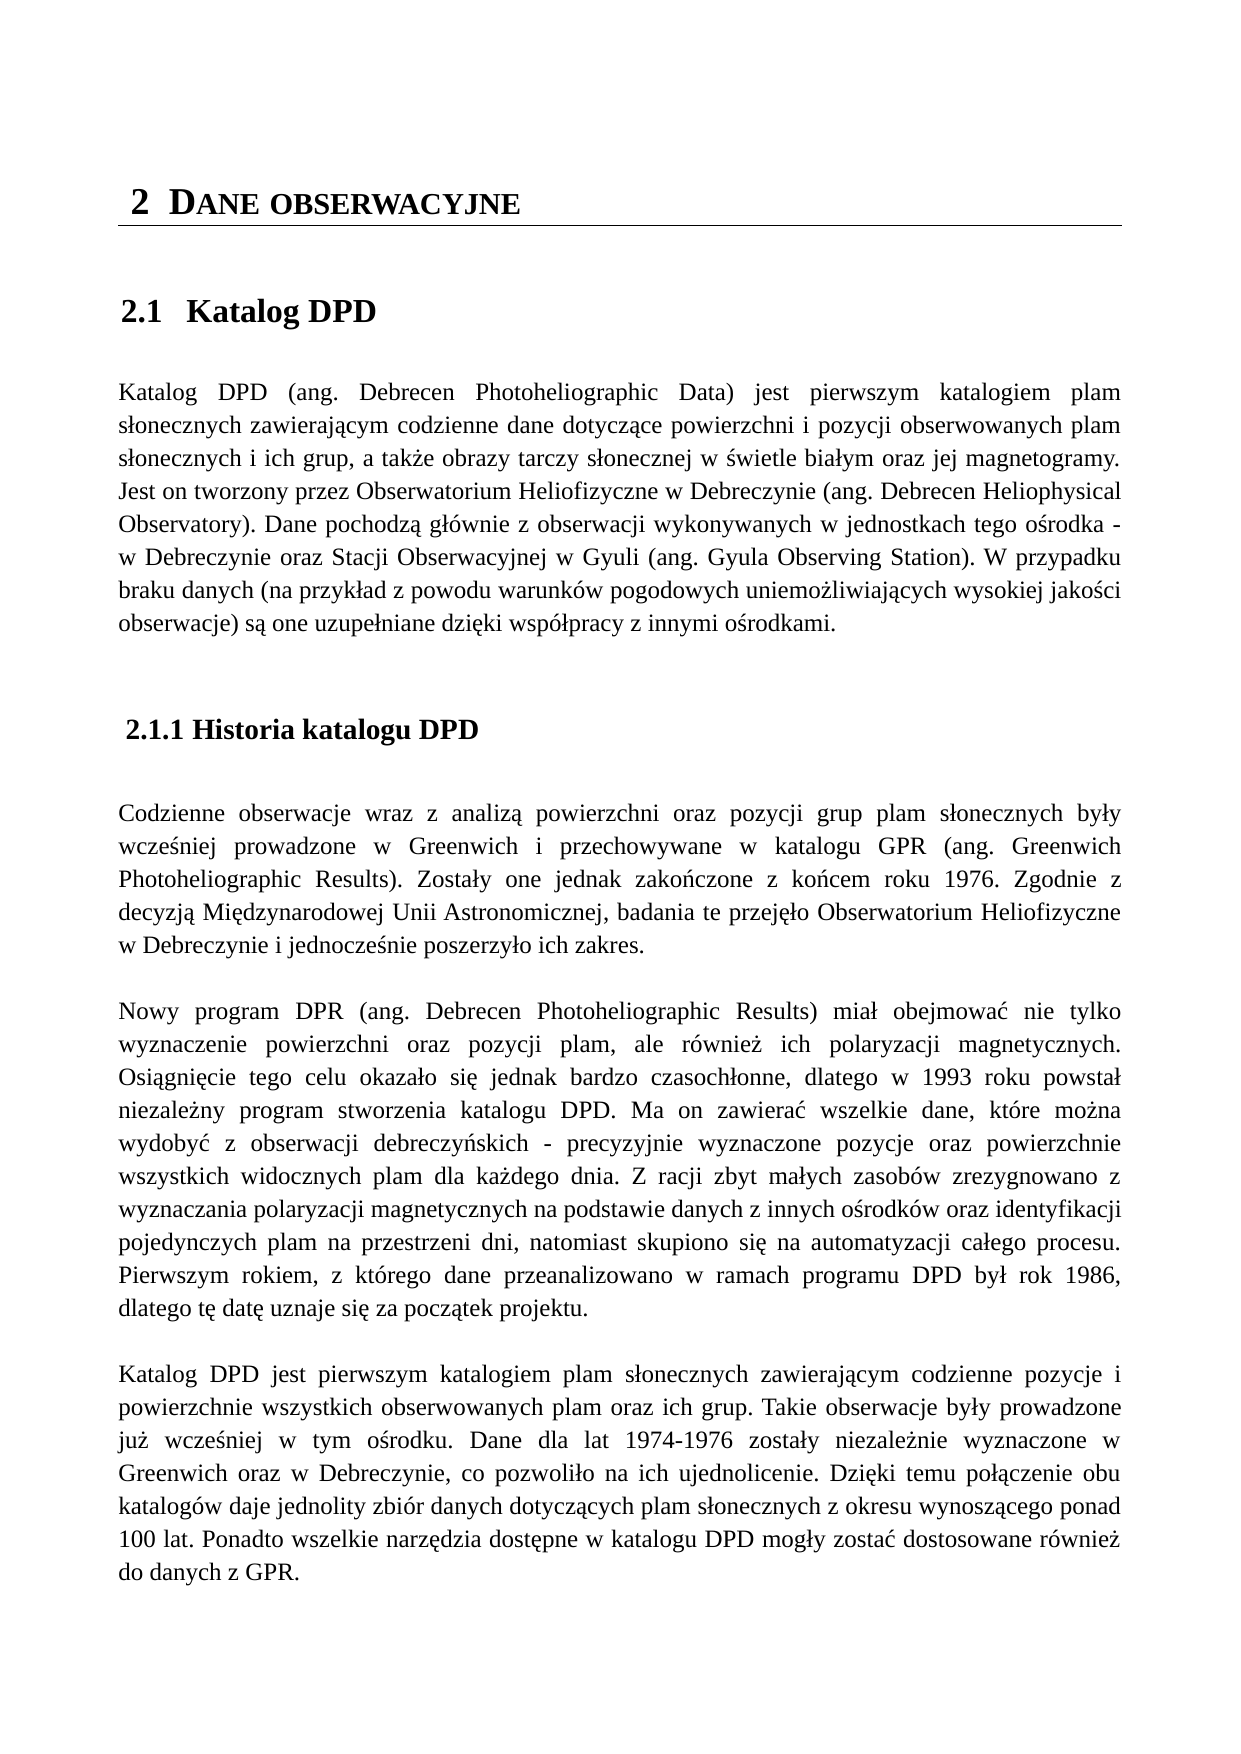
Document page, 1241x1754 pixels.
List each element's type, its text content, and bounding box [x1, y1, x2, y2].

text Katalog DPD (ang. Debrecen Photoheliographic Data) jest pierwszym katalogiem plam słonecznych zawierającym codzienne dane dotyczące powierzchni i pozycji obserwowanych plam słonecznych i ich grup, a także obrazy tarczy słonecznej w świetle białym oraz jej magnetogramy. Jest on tworzony przez Obserwatorium Heliofizyczne w Debreczynie (ang. Debrecen Heliophysical Observatory). Dane pochodzą głównie z obserwacji wykonywanych w jednostkach tego ośrodka - w Debreczynie oraz Stacji Obserwacyjnej w Gyuli (ang. Gyula Observing Station). W przypadku braku danych (na przykład z powodu warunków pogodowych uniemożliwiających wysokiej jakości obserwacje) są one uzupełniane dzięki współpracy z innymi ośrodkami. [118, 377, 1122, 637]
text Katalog DPD jest pierwszym katalogiem plam słonecznych zawierającym codzienne pozycje i powierzchnie wszystkich obserwowanych plam oraz ich grup. Takie obserwacje były prowadzone już wcześniej w tym ośrodku. Dane dla lat 1974-1976 zostały niezależnie wyznaczone w Greenwich oraz w Debreczynie, co pozwoliło na ich ujednolicenie. Dzięki temu połączenie obu katalogów daje jednolity zbiór danych dotyczących plam słonecznych z okresu wynoszącego ponad 100 lat. Ponadto wszelkie narzędzia dostępne w katalogu DPD mogły zostać dostosowane również do danych z GPR. [118, 1359, 1122, 1586]
subtitle Historia katalogu DPD [118, 712, 1122, 746]
subtitle Katalog DPD [112, 291, 1122, 330]
subtitle Dane obserwacyjne [118, 176, 1122, 225]
text Nowy program DPR (ang. Debrecen Photoheliographic Results) miał obejmować nie tylko wyznaczenie powierzchni oraz pozycji plam, ale również ich polaryzacji magnetycznych. Osiągnięcie tego celu okazało się jednak bardzo czasochłonne, dlatego w 1993 roku powstał niezależny program stworzenia katalogu DPD. Ma on zawierać wszelkie dane, które można wydobyć z obserwacji debreczyńskich - precyzyjnie wyznaczone pozycje oraz powierzchnie wszystkich widocznych plam dla każdego dnia. Z racji zbyt małych zasobów zrezygnowano z wyznaczania polaryzacji magnetycznych na podstawie danych z innych ośrodków oraz identyfikacji pojedynczych plam na przestrzeni dni, natomiast skupiono się na automatyzacji całego procesu. Pierwszym rokiem, z którego dane przeanalizowano w ramach programu DPD był rok 1986, dlatego tę datę uznaje się za początek projektu. [118, 996, 1122, 1322]
text Codzienne obserwacje wraz z analizą powierzchni oraz pozycji grup plam słonecznych były wcześniej prowadzone w Greenwich i przechowywane w katalogu GPR (ang. Greenwich Photoheliographic Results). Zostały one jednak zakończone z końcem roku 1976. Zgodnie z decyzją Międzynarodowej Unii Astronomicznej, badania te przejęło Obserwatorium Heliofizyczne w Debreczynie i jednocześnie poszerzyło ich zakres. [118, 798, 1122, 959]
